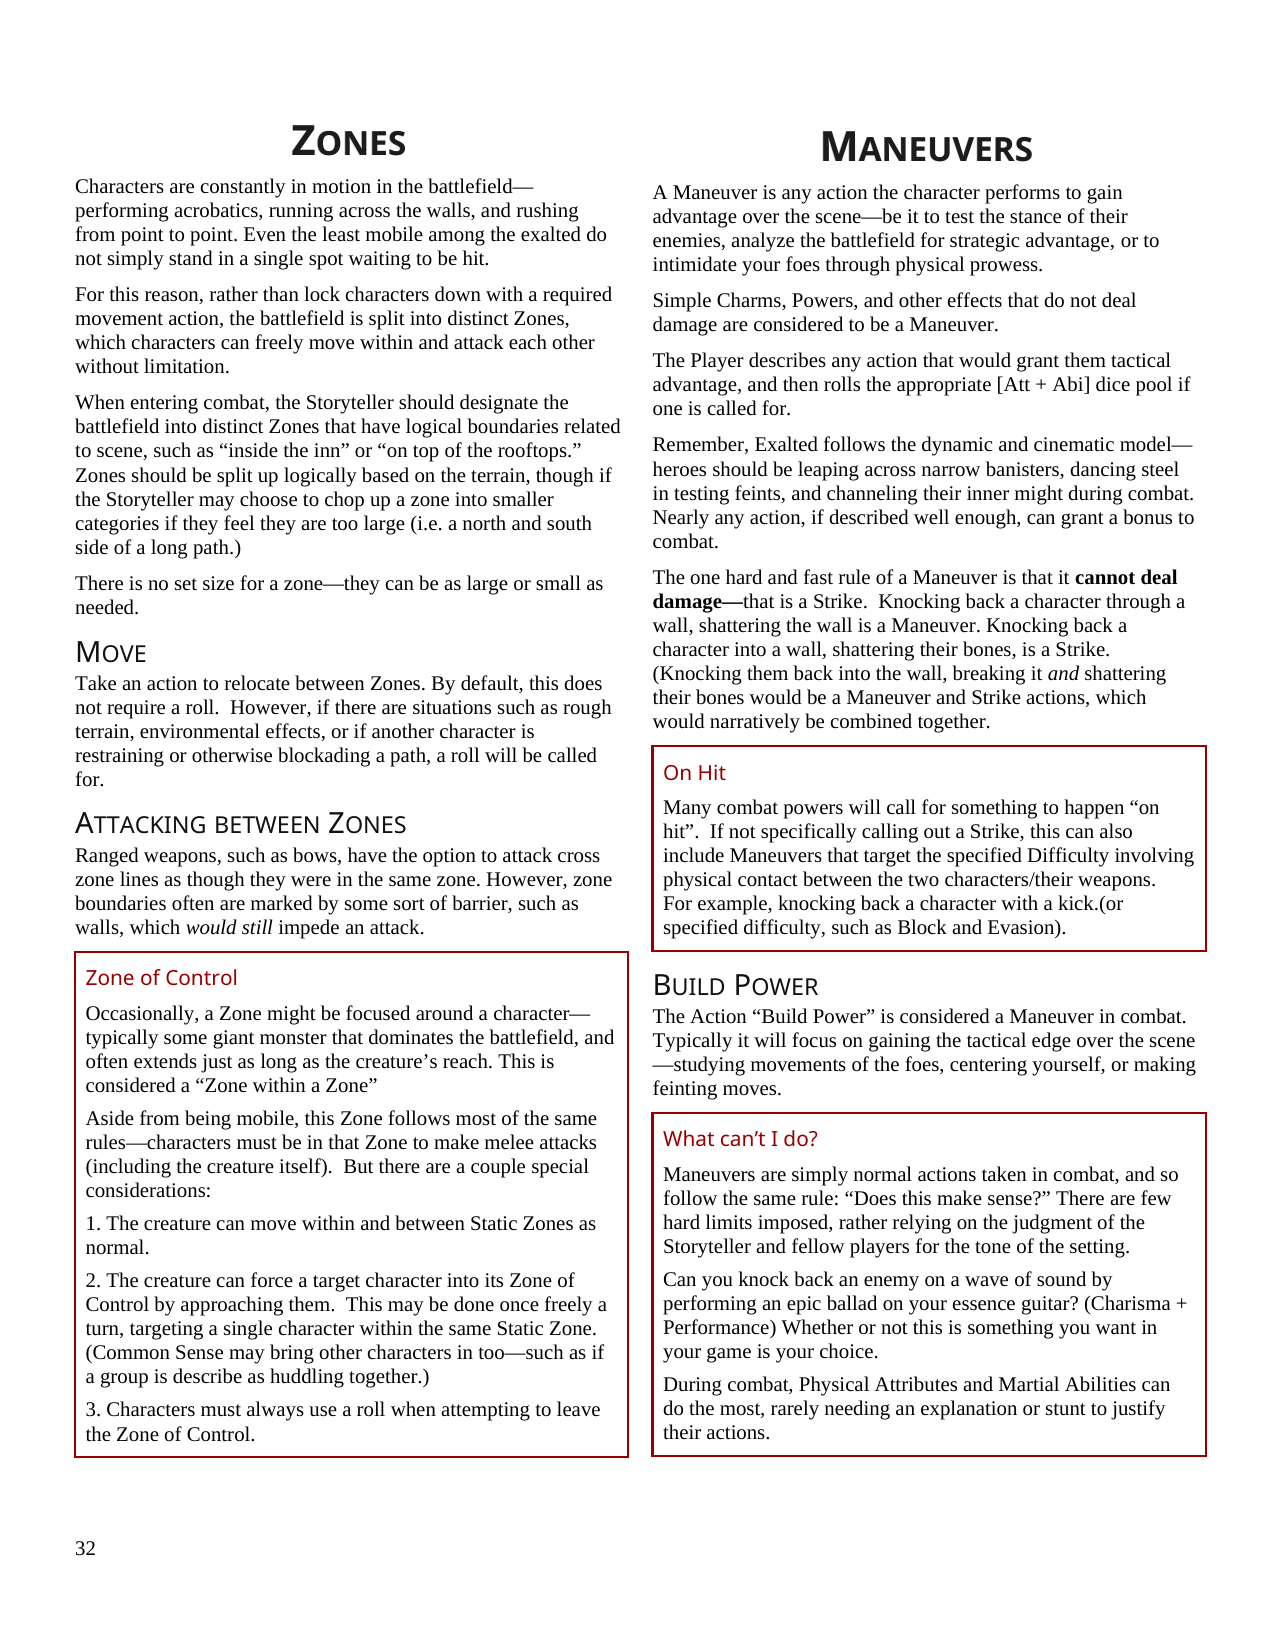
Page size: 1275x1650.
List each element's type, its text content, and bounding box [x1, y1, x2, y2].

text Take an action to relocate between Zones. By default, this does not require a roll. However, if there are situations such as rough terrain, environmental effects, or if another character is restraining or otherwise blockading a path, a roll will be called for. [75, 671, 622, 791]
text Remember, Exalted follows the dynamic and cinematic model—heroes should be leaping across narrow banisters, dancing steel in testing feints, and channeling their inner might during combat. Nearly any action, if described well enough, can grant a bonus to combat. [652, 432, 1200, 553]
subtitle Move [75, 631, 622, 671]
subtitle Zones [75, 111, 622, 168]
subtitle Build Power [652, 964, 1200, 1003]
table_header Zone of Control Occasionally, a Zone might be focused around a character—typically some giant monster that dominates the battlefield, and often extends just as long as the creature’s reach. This is considered a “Zone within a Zone” Aside from being mobile, this Zone follows most of the same rules—characters must be in that Zone to make melee attacks (including the creature itself). But there are a couple special considerations: 1. The creature can move within and between Static Zones as normal. 2. The creature can force a target character into its Zone of Control by approaching them. This may be done once freely a turn, targeting a single character within the same Static Zone. (Common Sense may bring other characters in too—such as if a group is describe as huddling together.) 3. Characters must always use a roll when attempting to leave the Zone of Control. [76, 953, 627, 1456]
table_header What can’t I do? Maneuvers are simply normal actions taken in combat, and so follow the same rule: “Does this make sense?” There are few hard limits imposed, rather relying on the judgment of the Storyteller and fellow players for the tone of the setting. Can you knock back an enemy on a wave of sound by performing an epic ballad on your essence guitar? (Charisma + Performance) Whether or not this is something you want in your game is your choice. During combat, Physical Attributes and Martial Abilities can do the most, rarely needing an explanation or stunt to justify their actions. [654, 1114, 1205, 1455]
text There is no set size for a zone—they can be as large or small as needed. [75, 571, 622, 619]
table_header On Hit Many combat powers will call for something to happen “on hit”. If not specifically calling out a Strike, this can also include Maneuvers that target the specified Difficulty involving physical contact between the two characters/their weapons. For example, knocking back a character with a kick.(or specified difficulty, such as Block and Evasion). [654, 747, 1205, 950]
text The Player describes any action that would grant them tactical advantage, and then rolls the appropriate [Att + Abi] dice pool if one is called for. [652, 348, 1200, 420]
text Characters are constantly in motion in the battlefield—performing acrobatics, running across the walls, and rushing from point to point. Even the least mobile among the exalted do not simply stand in a single spot waiting to be hit. [75, 174, 622, 270]
text Simple Charms, Powers, and other effects that do not deal damage are considered to be a Maneuver. [652, 288, 1200, 336]
text The one hard and fast rule of a Maneuver is that it cannot deal damage—that is a Strike. Knocking back a character through a wall, shattering the wall is a Maneuver. Knocking back a character into a wall, shattering their bones, is a Strike. (Knocking them back into the wall, breaking it and shattering their bones would be a Maneuver and Strike actions, which would narratively be combined together. [652, 565, 1200, 733]
subtitle Attacking between Zones [75, 803, 622, 842]
text Ranged weapons, such as bows, have the option to attack cross zone lines as though they were in the same zone. However, zone boundaries often are marked by some sort of barrier, such as walls, which would still impede an attack. [75, 842, 622, 939]
text For this reason, rather than lock characters down with a required movement action, the battlefield is split into distinct Zones, which characters can freely move within and attack each other without limitation. [75, 282, 622, 378]
text The Action “Build Power” is considered a Maneuver in combat. Typically it will focus on gaining the tactical edge over the scene—studying movements of the foes, centering yourself, or making feinting moves. [652, 1003, 1200, 1100]
text When entering combat, the Storyteller should designate the battlefield into distinct Zones that have logical boundaries related to scene, such as “inside the inn” or “on top of the rooftops.” Zones should be split up logically based on the terrain, though if the Storyteller may choose to chop up a zone into smaller categories if they feel they are too large (i.e. a north and south side of a long path.) [75, 390, 622, 559]
text A Maneuver is any action the character performs to gain advantage over the scene—be it to test the stance of their enemies, analyze the battlefield for strategic advantage, or to intimidate your foes through physical prowess. [652, 180, 1200, 276]
subtitle Maneuvers [652, 117, 1200, 174]
